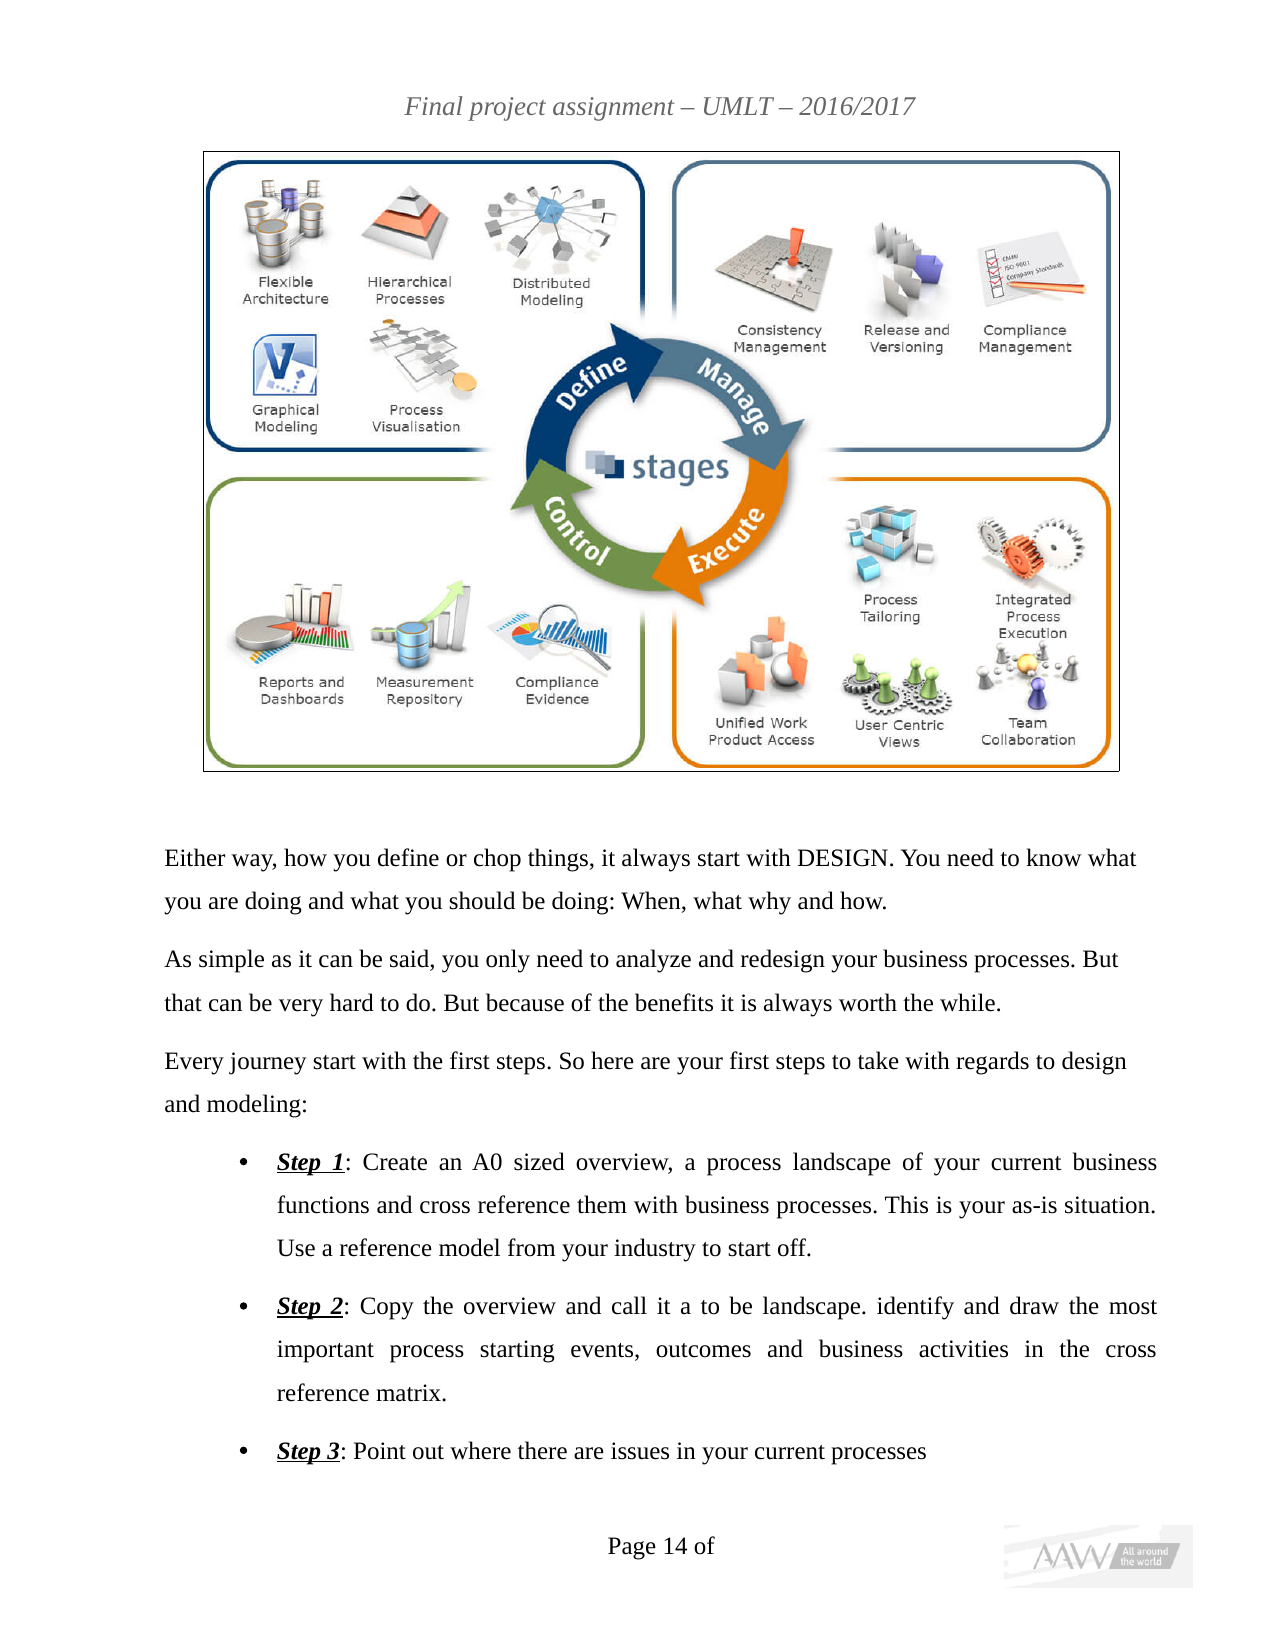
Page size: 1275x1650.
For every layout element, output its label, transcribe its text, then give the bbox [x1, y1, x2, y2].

picture [205, 154, 1117, 768]
picture [1003, 1525, 1193, 1588]
text As simple as it can be said, you only need to analyze and redesign your business processes. But that can be very hard to do. But because of the benefits it is always worth the while. [164, 944, 1158, 1016]
text Every journey start with the first steps. So here are your first steps to take with regards to design and modeling: [164, 1046, 1158, 1118]
text Either way, how you define or chop things, it always start with DESIGN. You need to know what you are doing and what you should be doing: When, what why and how. [164, 843, 1158, 915]
list Step 3: Point out where there are issues in your current processes [239, 1436, 1158, 1464]
list Step 1: Create an A0 sized overview, a process landscape of your current business functions and cross reference them with business processes. This is your as-is situation. Use a reference model from your industry to start off. [239, 1147, 1158, 1262]
list Step 2: Copy the overview and call it a to be landscape. identify and draw the most important process starting events, outcomes and business activities in the cross reference matrix. [239, 1291, 1158, 1406]
